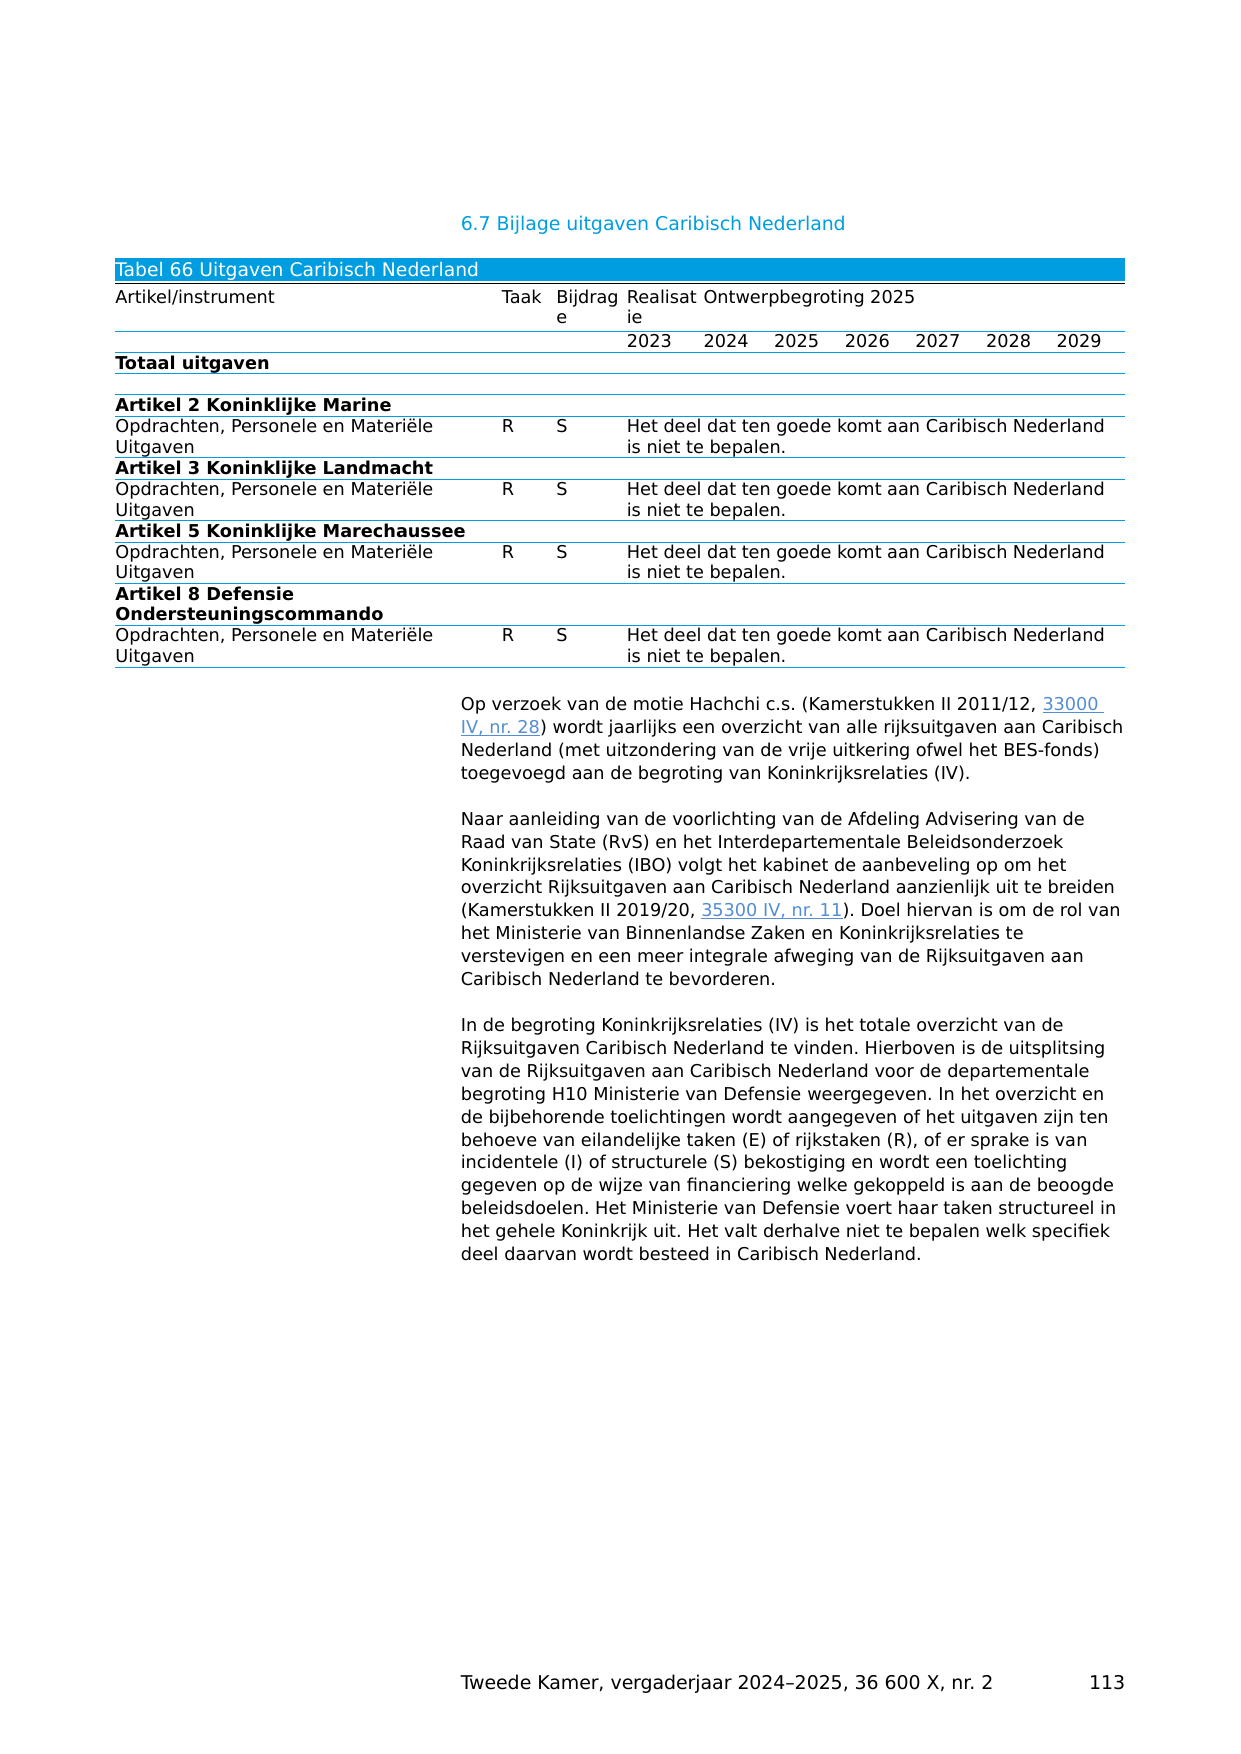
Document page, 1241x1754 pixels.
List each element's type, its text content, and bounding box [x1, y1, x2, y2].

table_cell [771, 521, 842, 541]
table_cell Artikel 5 Koninklijke Marechaussee [115, 521, 553, 541]
table_cell [553, 332, 624, 352]
table_cell Bijdrage [553, 284, 624, 331]
text In de begroting Koninkrijksrelaties (IV) is het totale overzicht van de Rijksuitgaven Caribisch Nederland te vinden. Hierboven is de uitsplitsing van de Rijksuitgaven aan Caribisch Nederland voor de departementale begroting H10 Ministerie van Defensie weergegeven. In het overzicht en de bijbehorende toelichtingen wordt aangegeven of het uitgaven zijn ten behoeve van eilandelijke taken (E) of rijkstaken (R), of er sprake is van incidentele (I) of structurele (S) bekostiging en wordt een toelichting gegeven op de wijze van financiering welke gekoppeld is aan de beoogde beleidsdoelen. Het Ministerie van Defensie voert haar taken structureel in het gehele Koninkrijk uit. Het valt derhalve niet te bepalen welk specifiek deel daarvan wordt besteed in Caribisch Nederland. [461, 1013, 1125, 1265]
table_cell Het deel dat ten goede komt aan Caribisch Nederland is niet te bepalen. [624, 417, 1125, 457]
table_cell Opdrachten, Personele en Materiële Uitgaven [115, 480, 499, 520]
table_cell [553, 584, 624, 625]
table_cell 2027 [912, 332, 983, 352]
table_cell R [499, 626, 553, 667]
table_cell Het deel dat ten goede komt aan Caribisch Nederland is niet te bepalen. [624, 626, 1125, 667]
table_cell [115, 374, 499, 394]
table_cell [499, 353, 553, 373]
table_cell Het deel dat ten goede komt aan Caribisch Nederland is niet te bepalen. [624, 543, 1125, 583]
table_cell [624, 584, 700, 625]
table_cell [1054, 521, 1125, 541]
table_cell [553, 374, 624, 394]
table_cell R [499, 480, 553, 520]
table_cell S [553, 417, 624, 457]
table_cell [624, 395, 1053, 416]
table_cell 2023 [624, 332, 700, 352]
table_cell [842, 458, 912, 478]
table_cell Artikel 2 Koninklijke Marine [115, 395, 553, 416]
table_cell [115, 332, 499, 352]
table_cell R [499, 417, 553, 457]
table_cell [771, 458, 842, 478]
table_cell Artikel/instrument [115, 284, 499, 331]
table_cell [624, 374, 700, 394]
table_cell [1054, 353, 1125, 373]
table_cell S [553, 480, 624, 520]
text Naar aanleiding van de voorlichting van de Afdeling Advisering van de Raad van State (RvS) en het Interdepartementale Beleidsonderzoek Koninkrijksrelaties (IBO) volgt het kabinet de aanbeveling op om het overzicht Rijksuitgaven aan Caribisch Nederland aanzienlijk uit te breiden (Kamerstukken II 2019/20, 35300 IV, nr. 11). Doel hiervan is om de rol van het Ministerie van Binnenlandse Zaken en Koninkrijksrelaties te verstevigen en een meer integrale afweging van de Rijksuitgaven aan Caribisch Nederland te bevorderen. [461, 807, 1125, 990]
table_cell S [553, 626, 624, 667]
table_cell [983, 374, 1053, 394]
text Op verzoek van de motie Hachchi c.s. (Kamerstukken II 2011/12, 33000 IV, nr. 28) wordt jaarlijks een overzicht van alle rijksuitgaven aan Caribisch Nederland (met uitzondering van de vrije uitkering ofwel het BES-fonds) toegevoegd aan de begroting van Koninkrijksrelaties (IV). [461, 692, 1125, 784]
table_cell [553, 395, 624, 416]
table_cell 2024 [700, 332, 771, 352]
table_cell [1054, 458, 1125, 478]
table_cell 2029 [1054, 332, 1125, 352]
table_cell [700, 521, 771, 541]
table_cell [912, 458, 983, 478]
table_cell [553, 458, 624, 478]
table_cell Artikel 8 Defensie Ondersteuningscommando [115, 584, 553, 625]
table_cell [912, 374, 983, 394]
table_cell Ontwerpbegroting 2025 [700, 284, 1125, 331]
table_cell [771, 584, 842, 625]
table_cell 2025 [771, 332, 842, 352]
table_cell [912, 353, 983, 373]
table_cell [912, 584, 983, 625]
title 6.7 Bijlage uitgaven Caribisch Nederland [461, 213, 1125, 235]
table_cell [700, 458, 771, 478]
table_cell Het deel dat ten goede komt aan Caribisch Nederland is niet te bepalen. [624, 480, 1125, 520]
table_cell 2026 [842, 332, 912, 352]
table_cell [1054, 374, 1125, 394]
table_cell [499, 374, 553, 394]
table_cell [842, 584, 912, 625]
table_cell S [553, 543, 624, 583]
table_cell [983, 353, 1053, 373]
table_cell Artikel 3 Koninklijke Landmacht [115, 458, 553, 478]
table_cell [553, 353, 624, 373]
table_cell 2028 [983, 332, 1053, 352]
table_cell Opdrachten, Personele en Materiële Uitgaven [115, 626, 499, 667]
table_cell [771, 353, 842, 373]
table_cell [912, 521, 983, 541]
table_cell [553, 521, 624, 541]
table_cell [983, 584, 1053, 625]
table_cell [624, 458, 700, 478]
table_cell [624, 521, 700, 541]
table_cell [700, 353, 771, 373]
table_cell [771, 374, 842, 394]
table_cell [700, 374, 771, 394]
table_cell Realisatie [624, 284, 700, 331]
table_cell [499, 332, 553, 352]
table_cell [983, 521, 1053, 541]
table_cell [1054, 395, 1125, 416]
table_cell Opdrachten, Personele en Materiële Uitgaven [115, 543, 499, 583]
table_cell [700, 584, 771, 625]
table_cell Taak [499, 284, 553, 331]
table_cell [983, 458, 1053, 478]
table_cell Opdrachten, Personele en Materiële Uitgaven [115, 417, 499, 457]
table_cell [842, 521, 912, 541]
table_cell R [499, 543, 553, 583]
table_cell [624, 353, 700, 373]
table_cell [842, 353, 912, 373]
table_cell [842, 374, 912, 394]
table_cell Totaal uitgaven [115, 353, 499, 373]
table_cell [1054, 584, 1125, 625]
